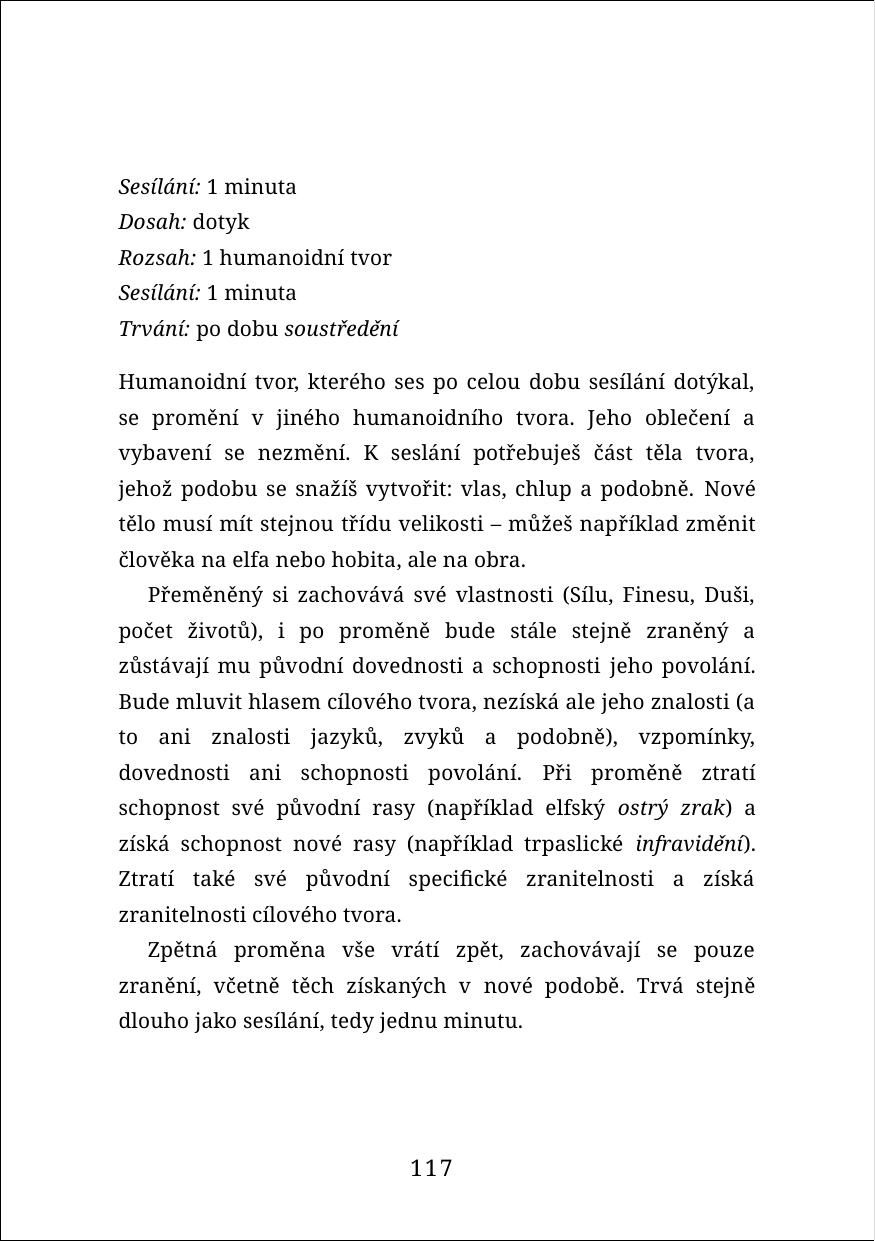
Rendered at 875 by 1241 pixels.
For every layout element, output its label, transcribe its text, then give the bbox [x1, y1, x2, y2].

text Humanoidní tvor, kterého ses po celou dobu sesílání dotýkal, se promění v jiného humanoidního tvora. Jeho oblečení a vybavení se nezmění. K seslání potřebuješ část těla tvora, jehož podobu se snažíš vytvořit: vlas, chlup a podobně. Nové tělo musí mít stejnou třídu velikosti – můžeš například změnit člověka na elfa nebo hobita, ale na obra. Přeměněný si zachovává své vlastnosti (Sílu, Finesu, Duši, počet životů), i po proměně bude stále stejně zraněný a zůstávají mu původní dovednosti a schopnosti jeho povolání. Bude mluvit hlasem cílového tvora, nezíská ale jeho znalosti (a to ani znalosti jazyků, zvyků a podobně), vzpomínky, dovednosti ani schopnosti povolání. Při proměně ztratí schopnost své původní rasy (například elfský ostrý zrak) a získá schopnost nové rasy (například trpaslické infravidění). Ztratí také své původní specifické zranitelnosti a získá zranitelnosti cílového tvora. Zpětná proměna vše vrátí zpět, zachovávají se pouze zranění, včetně těch získaných v nové podobě. Trvá stejně dlouho jako sesílání, tedy jednu minutu. [118, 367, 756, 1035]
text Sesílání: 1 minuta Dosah: dotyk Rozsah: 1 humanoidní tvor Sesílání: 1 minuta Trvání: po dobu soustředění [118, 172, 756, 342]
